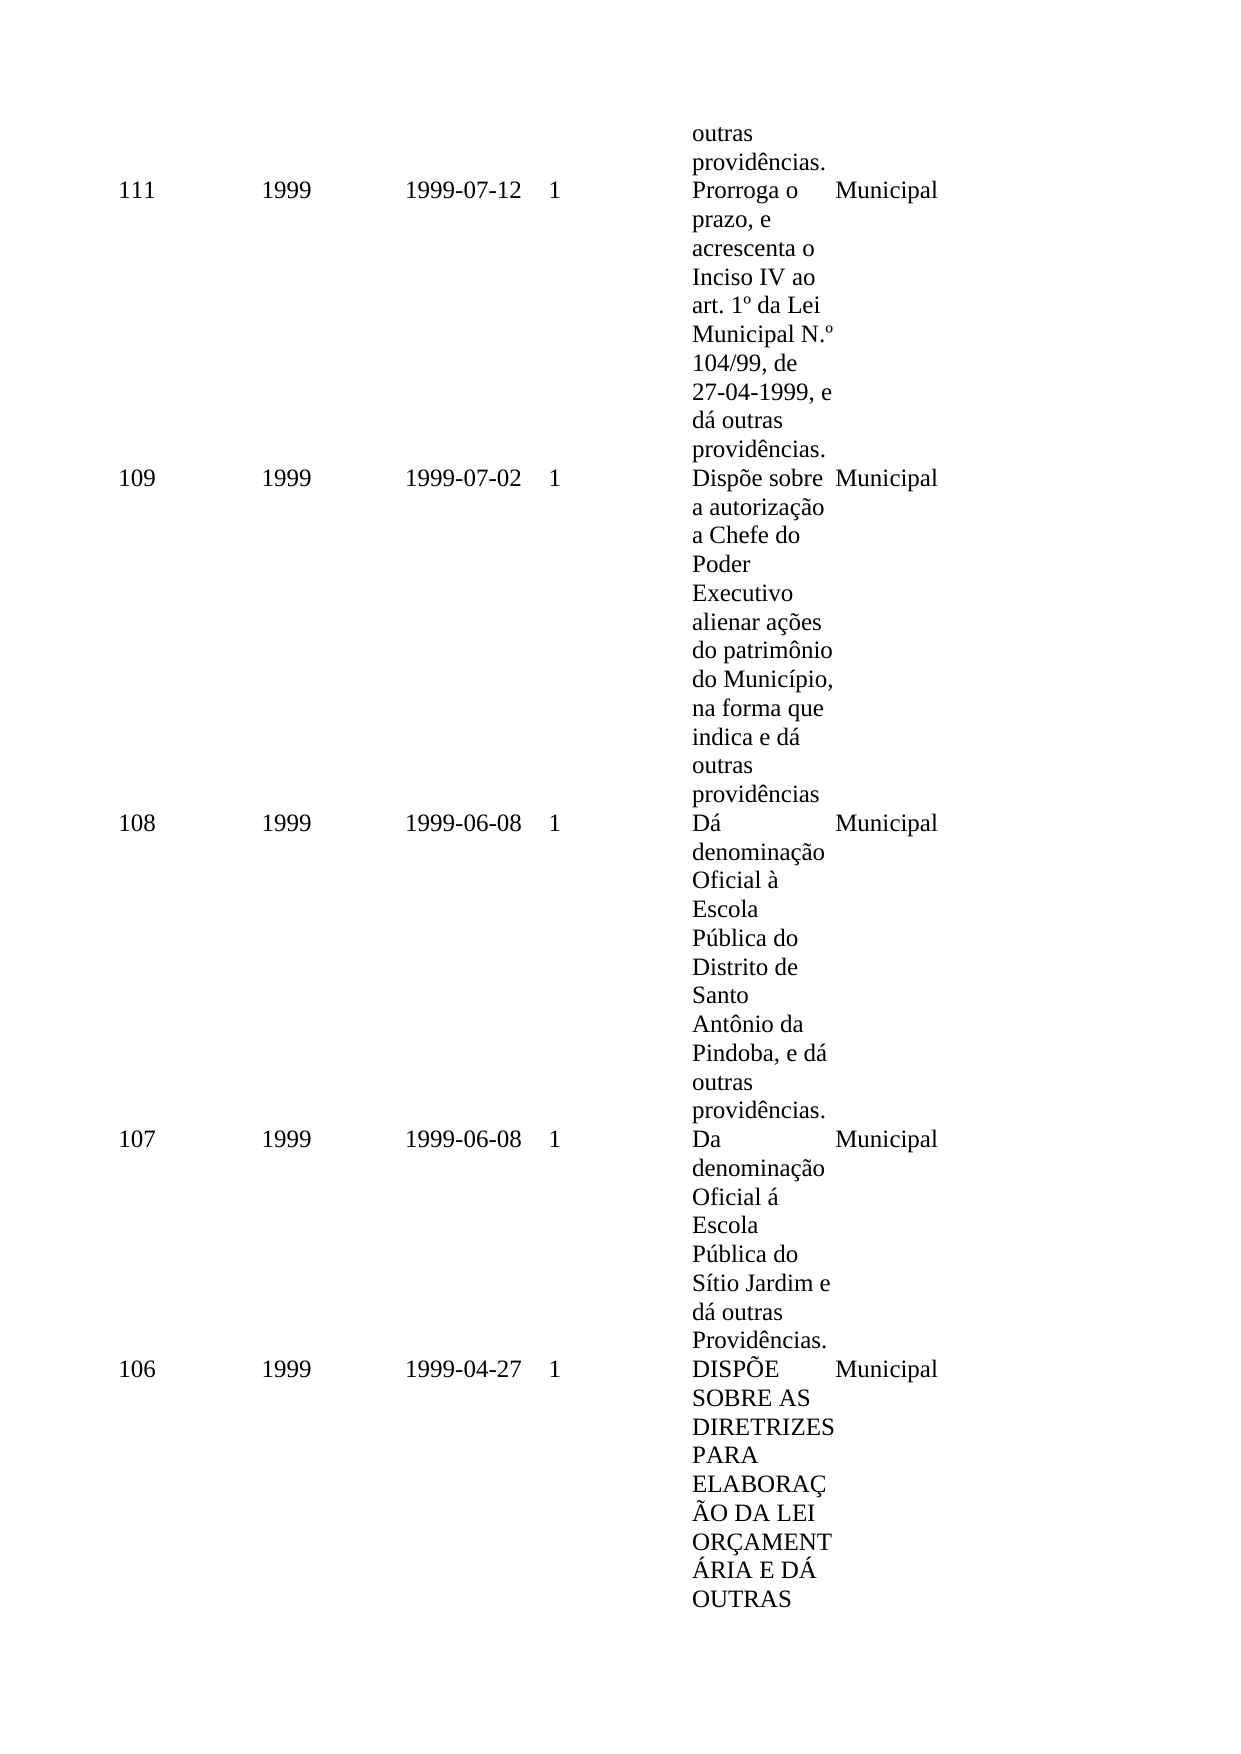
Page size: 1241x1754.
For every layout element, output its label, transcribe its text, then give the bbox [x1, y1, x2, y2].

table_cell 1999-07-12 [405, 176, 548, 463]
table_cell 1999 [261, 463, 405, 808]
table_cell [835, 118, 979, 176]
table_cell 1999-06-08 [405, 808, 548, 1124]
table_cell [548, 118, 692, 176]
table_cell Municipal [835, 1124, 979, 1354]
table_cell 1999 [261, 176, 405, 463]
table_cell [405, 118, 548, 176]
table_cell [118, 118, 261, 176]
table_cell 1999 [261, 1124, 405, 1354]
table_cell 111 [118, 176, 261, 463]
table_cell Dá denominação Oficial à Escola Pública do Distrito de Santo Antônio da Pindoba, e dá outras providências. [692, 808, 835, 1124]
table_cell Da denominação Oficial á Escola Pública do Sítio Jardim e dá outras Providências. [692, 1124, 835, 1354]
table_cell [979, 1354, 1122, 1613]
table_cell 1 [548, 808, 692, 1124]
table_cell 1999 [261, 808, 405, 1124]
table_cell Dispõe sobre a autorização a Chefe do Poder Executivo alienar ações do patrimônio do Município, na forma que indica e dá outras providências [692, 463, 835, 808]
table_cell Municipal [835, 176, 979, 463]
table_cell 109 [118, 463, 261, 808]
table_cell [261, 118, 405, 176]
table_cell 1 [548, 463, 692, 808]
table_cell Municipal [835, 1354, 979, 1613]
table_cell outras providências. [692, 118, 835, 176]
table_cell 1999-07-02 [405, 463, 548, 808]
table_cell DISPÕE SOBRE AS DIRETRIZES PARA ELABORAÇÃO DA LEI ORÇAMENTÁRIA E DÁ OUTRAS [692, 1354, 835, 1613]
table_cell 108 [118, 808, 261, 1124]
table_cell 1 [548, 176, 692, 463]
table_cell Municipal [835, 808, 979, 1124]
table_cell 1999-04-27 [405, 1354, 548, 1613]
table_cell 1 [548, 1354, 692, 1613]
table_cell [979, 463, 1122, 808]
table_cell Prorroga o prazo, e acrescenta o Inciso IV ao art. 1º da Lei Municipal N.º 104/99, de 27-04-1999, e dá outras providências. [692, 176, 835, 463]
table_cell [979, 118, 1122, 176]
table_cell Municipal [835, 463, 979, 808]
table_cell [979, 176, 1122, 463]
table_cell [979, 808, 1122, 1124]
table_cell 1 [548, 1124, 692, 1354]
table_cell 1999-06-08 [405, 1124, 548, 1354]
table_cell [979, 1124, 1122, 1354]
table_cell 1999 [261, 1354, 405, 1613]
table_cell 106 [118, 1354, 261, 1613]
table_cell 107 [118, 1124, 261, 1354]
